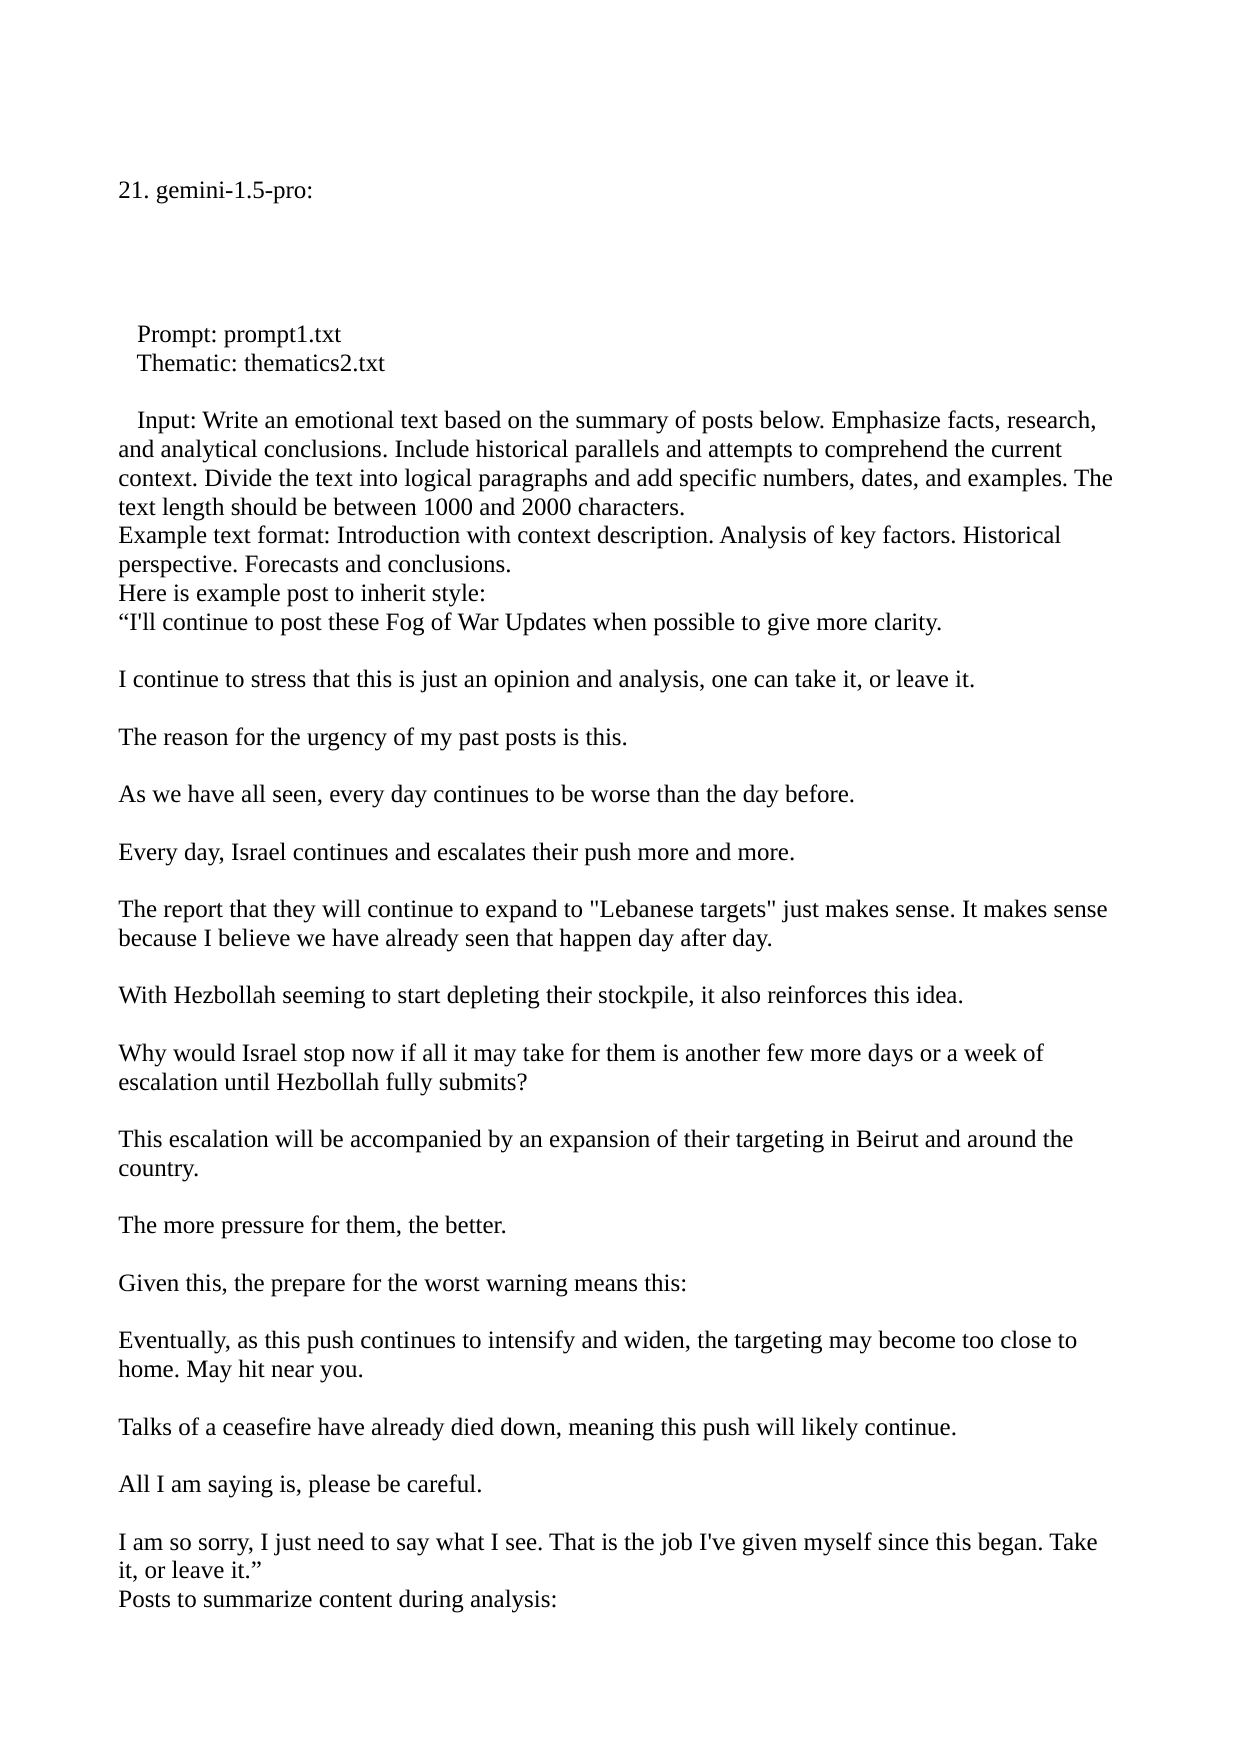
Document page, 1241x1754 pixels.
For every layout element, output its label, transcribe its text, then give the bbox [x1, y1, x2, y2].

text Talks of a ceasefire have already died down, meaning this push will likely continue. [118, 1412, 1122, 1441]
text The reason for the urgency of my past posts is this. [118, 722, 1122, 751]
text Prompt: prompt1.txt [118, 319, 1122, 348]
text Posts to summarize content during analysis: [118, 1584, 1122, 1613]
text With Hezbollah seeming to start depleting their stockpile, it also reinforces this idea. [118, 981, 1122, 1009]
text Eventually, as this push continues to intensify and widen, the targeting may become too close to home. May hit near you. [118, 1326, 1122, 1383]
text I continue to stress that this is just an opinion and analysis, one can take it, or leave it. [118, 664, 1122, 693]
text Every day, Israel continues and escalates their push more and more. [118, 837, 1122, 866]
text The more pressure for them, the better. [118, 1211, 1122, 1239]
text Given this, the prepare for the worst warning means this: [118, 1268, 1122, 1297]
text 21. gemini-1.5-pro: [118, 176, 1122, 204]
text The report that they will continue to expand to "Lebanese targets" just makes sense. It makes sense because I believe we have already seen that happen day after day. [118, 894, 1122, 952]
text Why would Israel stop now if all it may take for them is another few more days or a week of escalation until Hezbollah fully submits? [118, 1038, 1122, 1096]
text This escalation will be accompanied by an expansion of their targeting in Beirut and around the country. [118, 1124, 1122, 1182]
text Input: Write an emotional text based on the summary of posts below. Emphasize facts, research, and analytical conclusions. Include historical parallels and attempts to comprehend the current context. Divide the text into logical paragraphs and add specific numbers, dates, and examples. The text length should be between 1000 and 2000 characters. [118, 406, 1122, 521]
text All I am saying is, please be careful. [118, 1469, 1122, 1498]
text Example text format: Introduction with context description. Analysis of key factors. Historical perspective. Forecasts and conclusions. [118, 521, 1122, 578]
text I am so sorry, I just need to say what I see. That is the job I've given myself since this began. Take it, or leave it.” [118, 1527, 1122, 1584]
text As we have all seen, every day continues to be worse than the day before. [118, 779, 1122, 808]
text Thematic: thematics2.txt [118, 348, 1122, 377]
text “I'll continue to post these Fog of War Updates when possible to give more clarity. [118, 607, 1122, 636]
text Here is example post to inherit style: [118, 578, 1122, 607]
